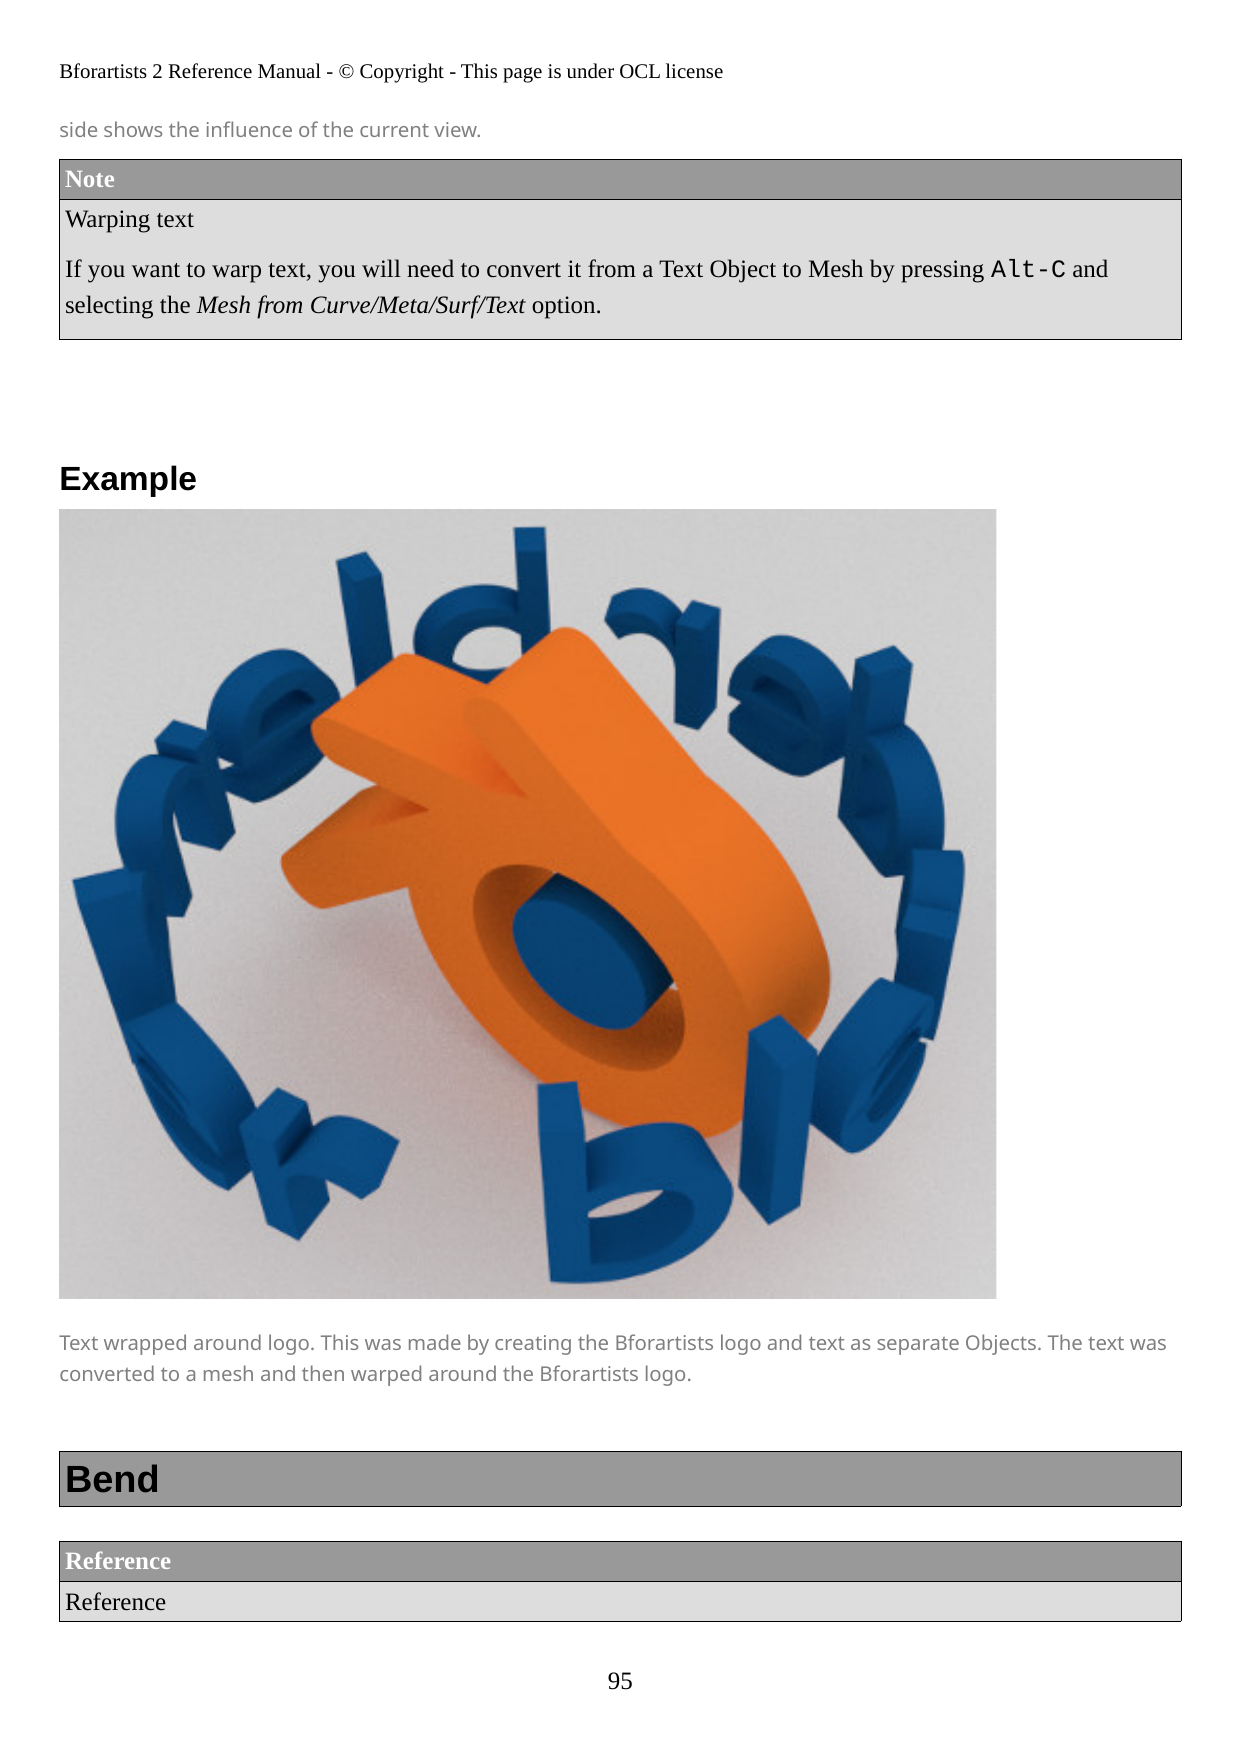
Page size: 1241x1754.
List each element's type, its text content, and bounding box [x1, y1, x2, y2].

table_cell Warping text If you want to warp text, you will need to convert it from a Text Object to Mesh by pressing Alt-C and selecting the Mesh from Curve/Meta/Surf/Text option. [60, 200, 1181, 339]
text Text wrapped around logo. This was made by creating the Bforartists logo and text as separate Objects. The text was converted to a mesh and then warped around the Bforartists logo. [59, 1325, 1181, 1387]
picture [59, 509, 997, 1299]
table_header Bend [60, 1452, 1181, 1506]
table_cell Reference [60, 1582, 1181, 1621]
table_header Note [60, 160, 1181, 199]
text side shows the influence of the current view. [59, 113, 1181, 144]
subtitle Example [59, 458, 1181, 497]
table_header Reference [60, 1542, 1181, 1581]
